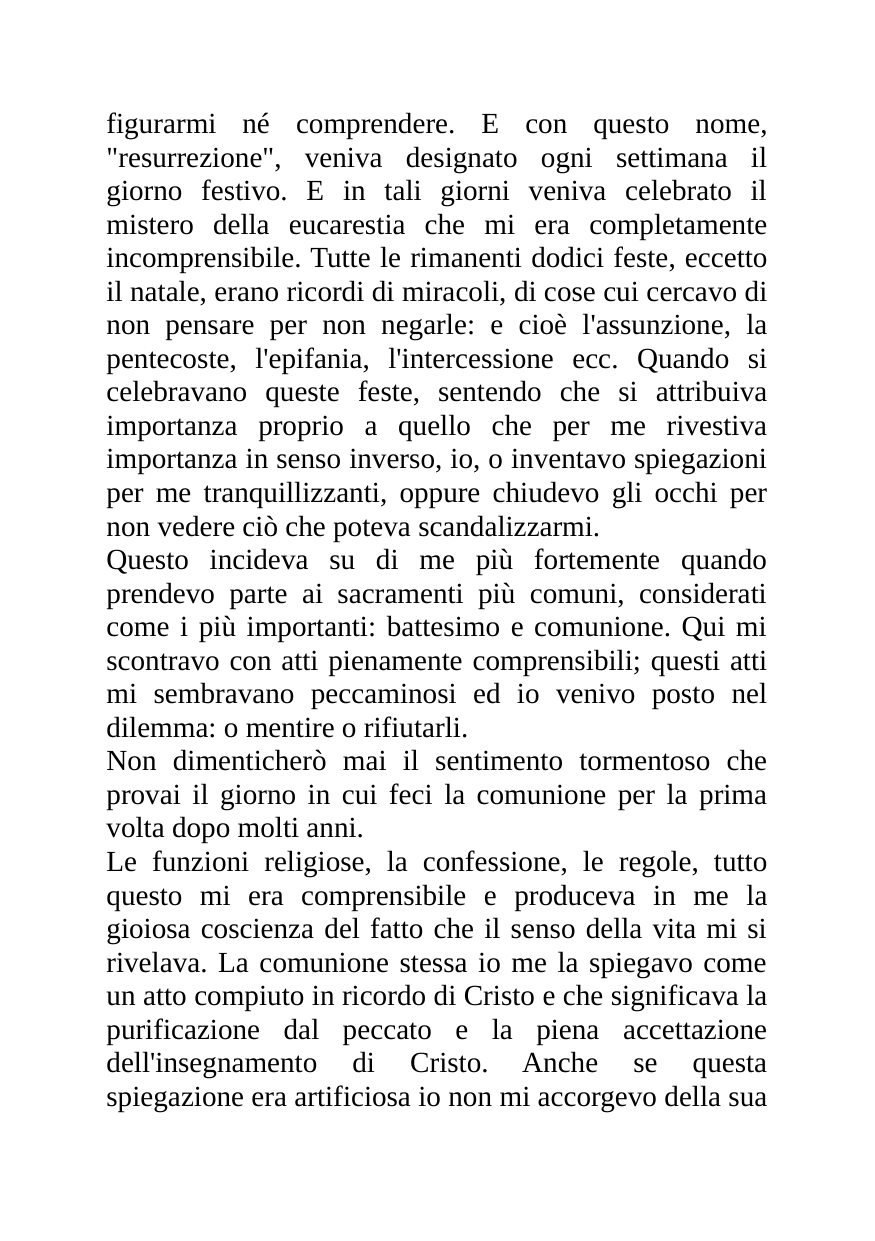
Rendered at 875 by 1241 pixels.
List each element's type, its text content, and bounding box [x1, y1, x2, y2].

text Non dimenticherò mai il sentimento tormentoso che provai il giorno in cui feci la comunione per la prima volta dopo molti anni. [106, 743, 768, 844]
text Questo incideva su di me più fortemente quando prendevo parte ai sacramenti più comuni, considerati come i più importanti: battesimo e comunione. Qui mi scontravo con atti pienamente comprensibili; questi atti mi sembravano peccaminosi ed io venivo posto nel dilemma: o mentire o rifiutarli. [106, 542, 768, 743]
text figurarmi né comprendere. E con questo nome, "resurrezione", veniva designato ogni settimana il giorno festivo. E in tali giorni veniva celebrato il mistero della eucarestia che mi era completamente incomprensibile. Tutte le rimanenti dodici feste, eccetto il natale, erano ricordi di miracoli, di cose cui cercavo di non pensare per non negarle: e cioè l'assunzione, la pentecoste, l'epifania, l'intercessione ecc. Quando si celebravano queste feste, sentendo che si attribuiva importanza proprio a quello che per me rivestiva importanza in senso inverso, io, o inventavo spiegazioni per me tranquillizzanti, oppure chiudevo gli occhi per non vedere ciò che poteva scandalizzarmi. [106, 106, 768, 542]
text Le funzioni religiose, la confessione, le regole, tutto questo mi era comprensibile e produceva in me la gioiosa coscienza del fatto che il senso della vita mi si rivelava. La comunione stessa io me la spiegavo come un atto compiuto in ricordo di Cristo e che significava la purificazione dal peccato e la piena accettazione dell'insegnamento di Cristo. Anche se questa spiegazione era artificiosa io non mi accorgevo della sua [106, 844, 768, 1112]
